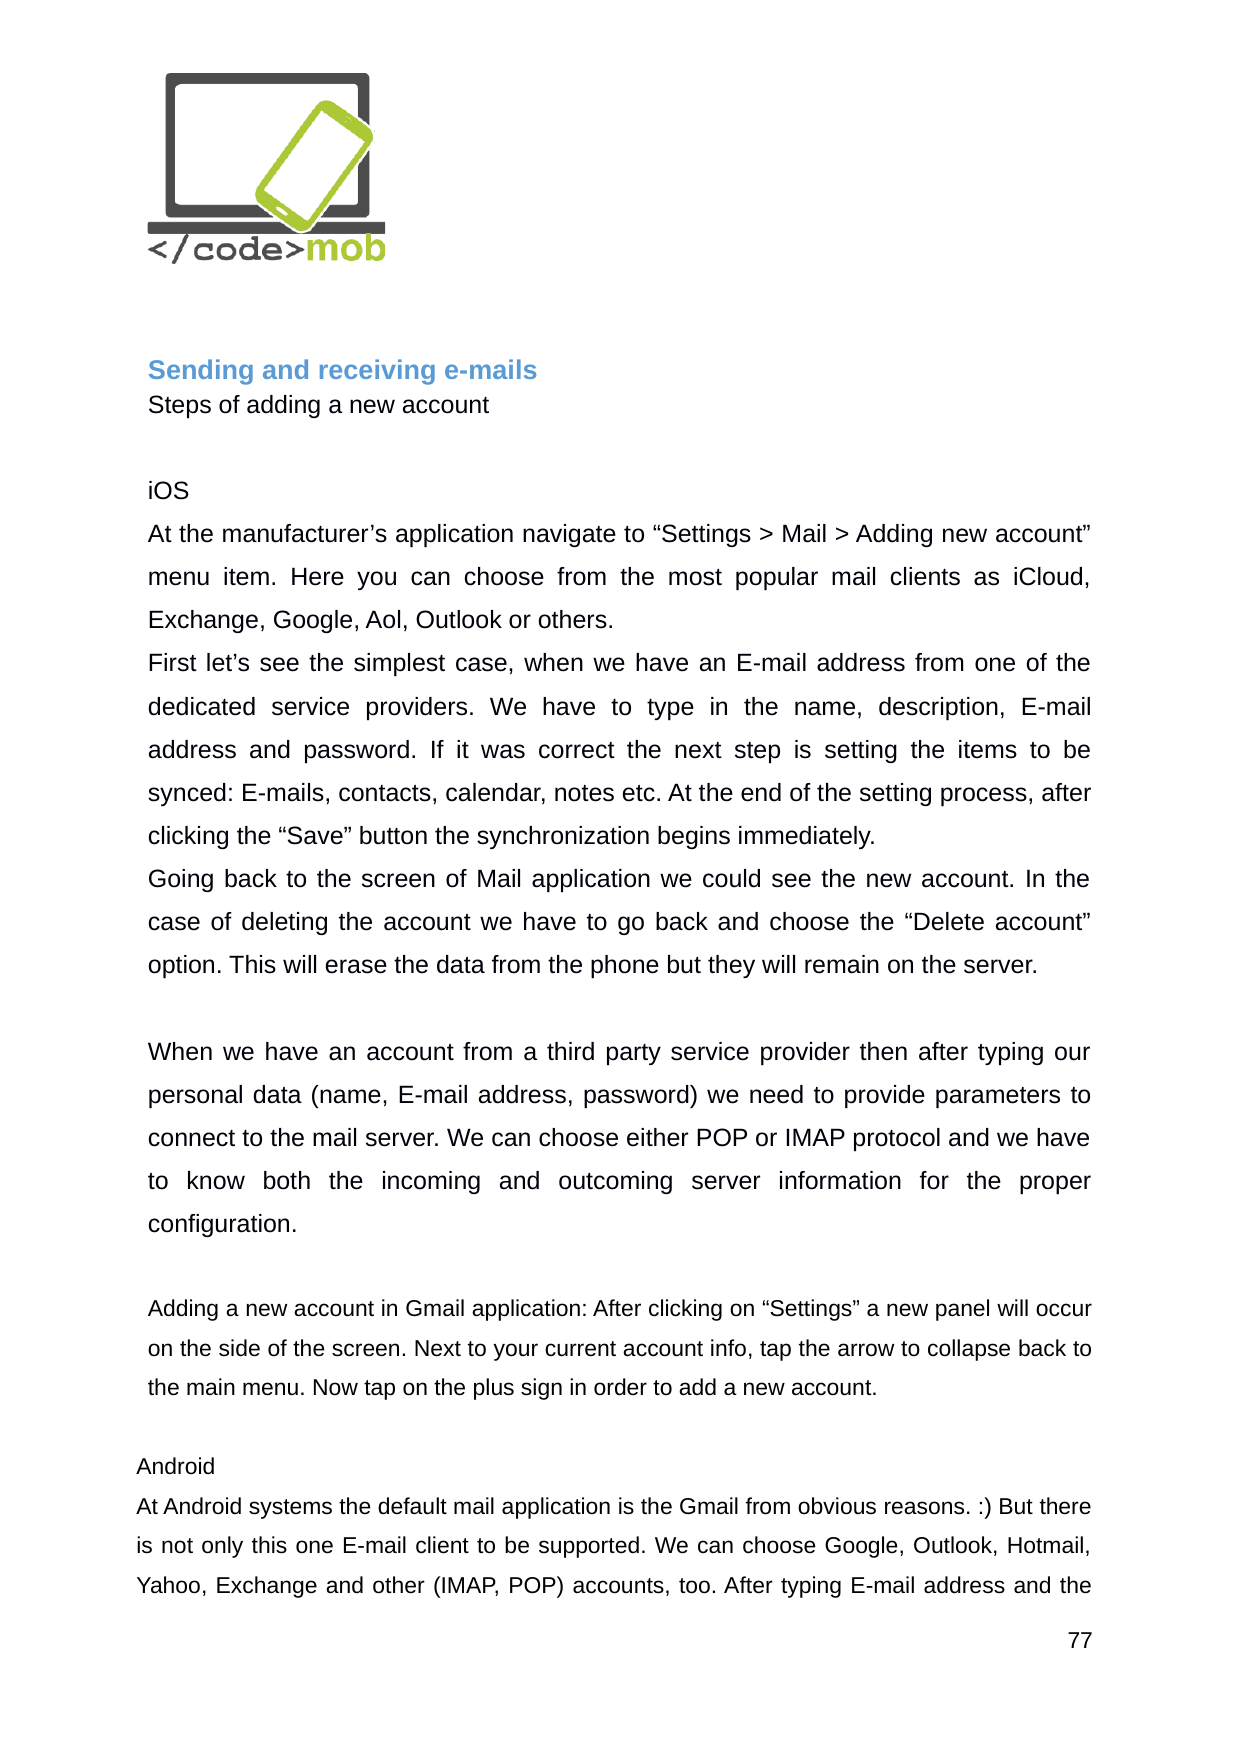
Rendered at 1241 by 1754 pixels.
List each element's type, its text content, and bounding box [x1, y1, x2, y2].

picture [147, 73, 386, 264]
text At the manufacturer’s application navigate to “Settings > Mail > Adding new account” menu item. Here you can choose from the most popular mail clients as iCloud, Exchange, Google, Aol, Outlook or others. [148, 519, 1093, 634]
text Steps of adding a new account [148, 389, 1093, 418]
text At Android systems the default mail application is the Gmail from obvious reasons. :) But there is not only this one E-mail client to be supported. We can choose Google, Outlook, Hotmail, Yahoo, Exchange and other (IMAP, POP) accounts, too. After typing E-mail address and the [136, 1493, 1093, 1598]
text Android [136, 1453, 1093, 1479]
text First let’s see the simplest case, when we have an E-mail address from one of the dedicated service providers. We have to type in the name, description, E-mail address and password. If it was correct the next step is setting the items to be synced: E-mails, contacts, calendar, notes etc. At the end of the setting process, after clicking the “Save” button the synchronization begins immediately. [148, 648, 1093, 849]
text When we have an account from a third party service provider then after typing our personal data (name, E-mail address, password) we need to provide parameters to connect to the mail server. We can choose either POP or IMAP protocol and we have to know both the incoming and outcoming server information for the proper configuration. [148, 1036, 1093, 1238]
subtitle Sending and receiving e-mails [148, 354, 1093, 385]
text iOS [148, 476, 1093, 504]
text Adding a new account in Gmail application: After clicking on “Settings” a new panel will occur on the side of the screen. Next to your current account info, tap the arrow to collapse back to the main menu. Now tap on the plus sign in order to add a new account. [148, 1295, 1093, 1401]
text Going back to the screen of Mail application we could see the new account. In the case of deleting the account we have to go back and choose the “Delete account” option. This will erase the data from the phone but they will remain on the server. [148, 864, 1093, 979]
